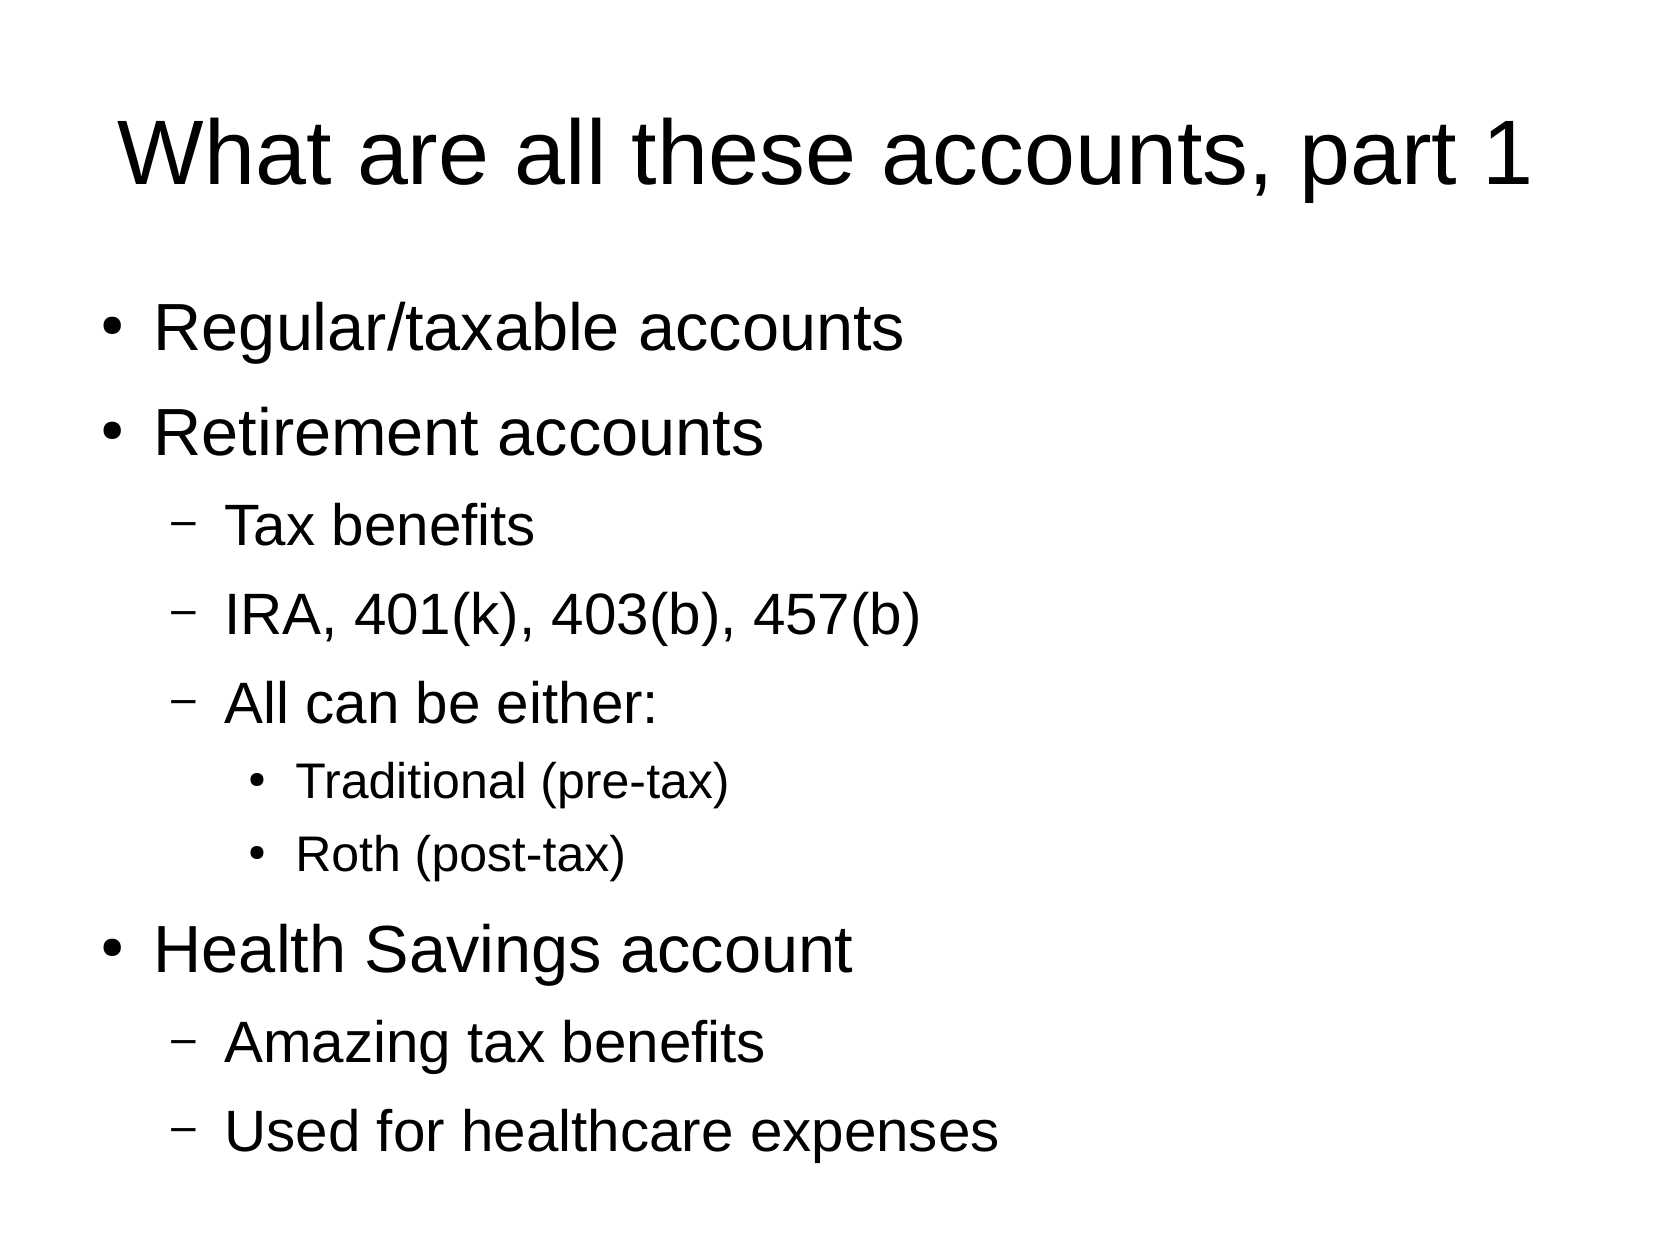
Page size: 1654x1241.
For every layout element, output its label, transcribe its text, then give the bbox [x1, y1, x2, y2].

title What are all these accounts, part 1 [82, 49, 1571, 257]
list Regular/taxable accounts Retirement accounts Tax benefits IRA, 401(k), 403(b), 457(b) All can be either: Traditional (pre-tax) Roth (post-tax) Health Savings account Amazing tax benefits Used for healthcare expenses [82, 290, 1571, 1182]
